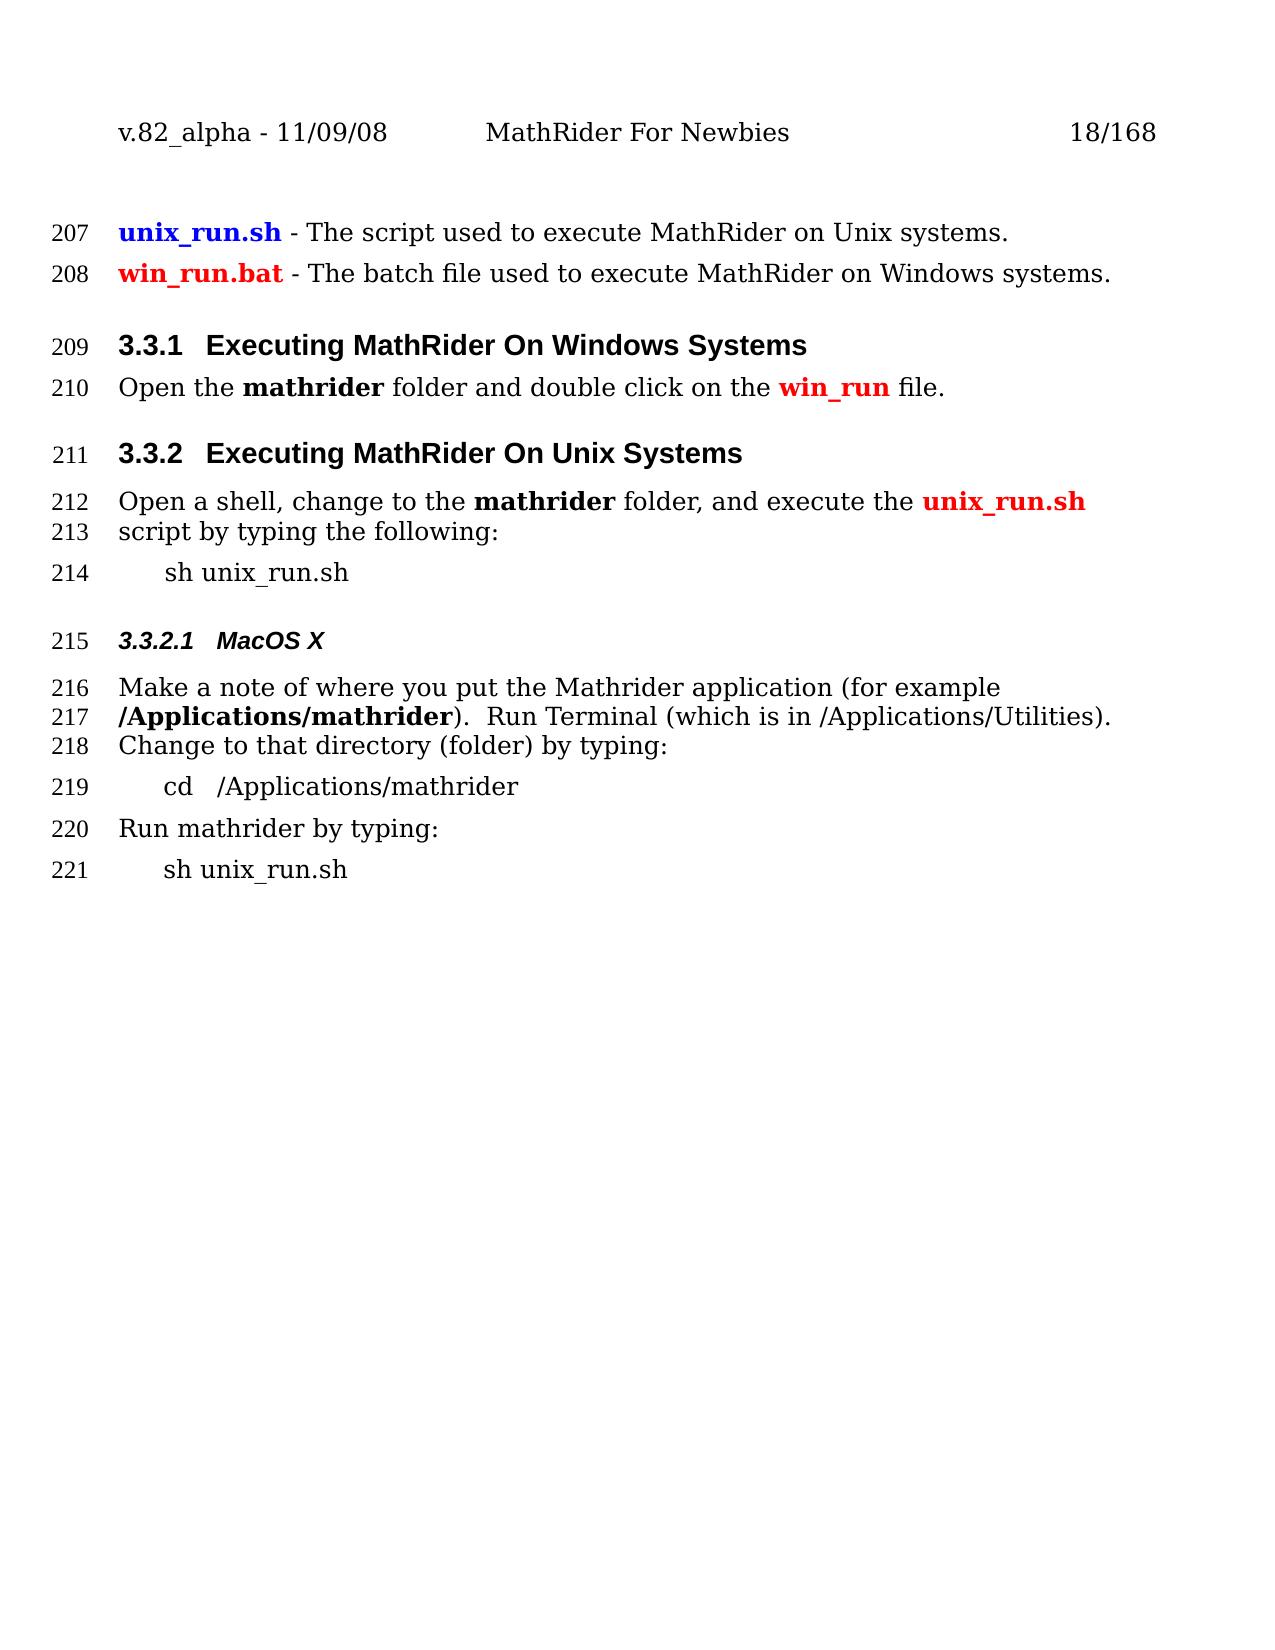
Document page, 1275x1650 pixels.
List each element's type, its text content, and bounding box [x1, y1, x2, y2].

subtitle Executing MathRider On Windows Systems [118, 328, 1157, 361]
text win_run.bat - The batch file used to execute MathRider on Windows systems. [118, 259, 1157, 289]
subtitle MacOS X [118, 626, 1157, 655]
text Open a shell, change to the mathrider folder, and execute the unix_run.sh script by typing the following: [118, 487, 1157, 546]
text sh unix_run.sh [163, 855, 1157, 884]
text cd /Applications/mathrider [163, 773, 1157, 802]
text Make a note of where you put the Mathrider application (for example /Applications/mathrider). Run Terminal (which is in /Applications/Utilities). Change to that directory (folder) by typing: [118, 673, 1157, 761]
text sh unix_run.sh [164, 558, 1157, 587]
subtitle Executing MathRider On Unix Systems [118, 436, 1157, 469]
text Open the mathrider folder and double click on the win_run file. [118, 373, 1157, 403]
text Run mathrider by typing: [118, 814, 1157, 843]
text unix_run.sh - The script used to execute MathRider on Unix systems. [118, 218, 1157, 247]
